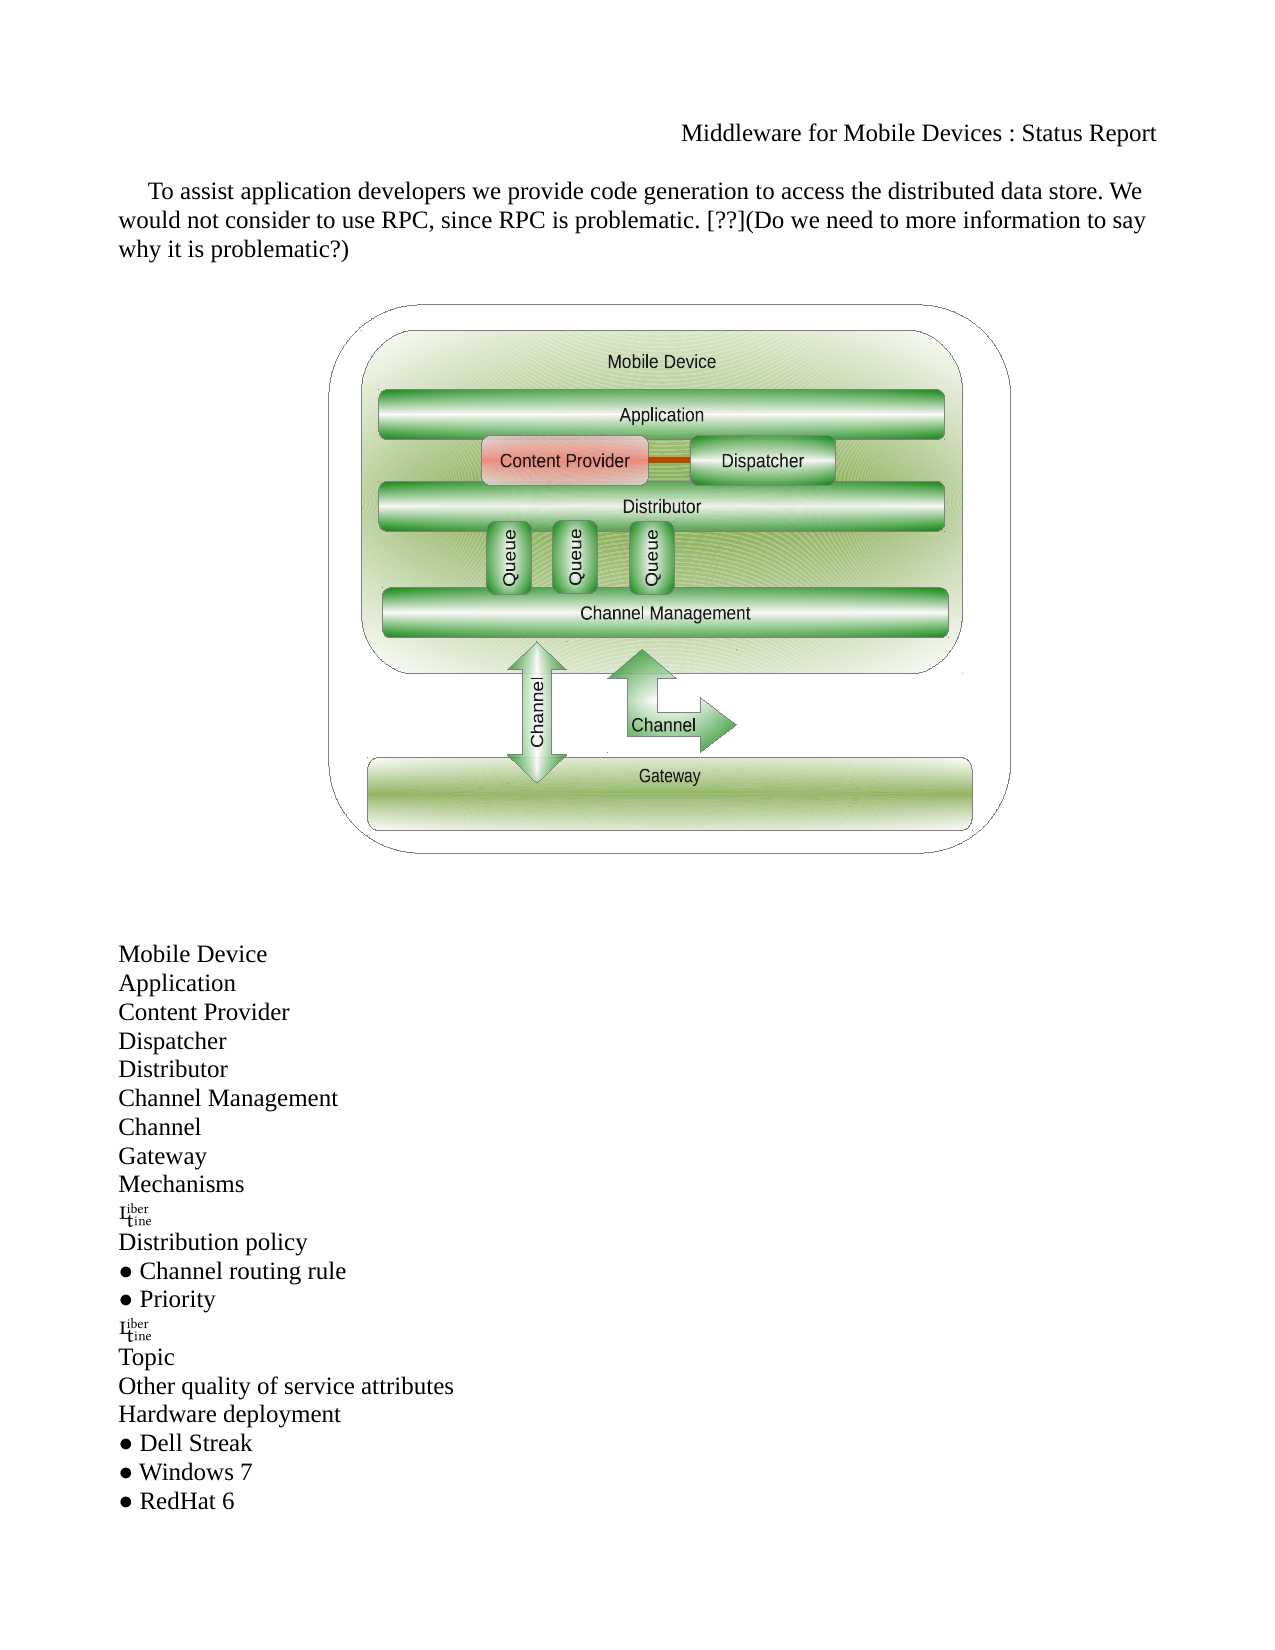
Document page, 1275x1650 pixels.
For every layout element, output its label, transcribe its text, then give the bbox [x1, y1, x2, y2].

text Application [118, 968, 1157, 997]
text Channel Management [118, 1083, 1157, 1112]
text Dispatcher [118, 1026, 1157, 1054]
text Channel [118, 1112, 1157, 1141]
text ● Priority [118, 1284, 1157, 1313]
text ● Channel routing rule [118, 1256, 1157, 1284]
text ● RedHat 6 [118, 1486, 1157, 1514]
text Gateway [118, 1141, 1157, 1169]
text Content Provider [118, 997, 1157, 1026]
text Distributor [118, 1054, 1157, 1083]
text To assist application developers we provide code generation to access the distributed data store. We would not consider to use RPC, since RPC is problematic. [??](Do we need to more information to say why it is problematic?) [118, 176, 1157, 263]
text Mechanisms [118, 1169, 1157, 1198]
text  [118, 1198, 1157, 1227]
text ● Dell Streak [118, 1428, 1157, 1457]
text Hardware deployment [118, 1399, 1157, 1428]
text Other quality of service attributes [118, 1371, 1157, 1399]
text ● Windows 7 [118, 1457, 1157, 1486]
text Distribution policy [118, 1227, 1157, 1256]
text  [118, 1313, 1157, 1342]
text Mobile Device [118, 939, 1157, 968]
text Topic [118, 1342, 1157, 1371]
